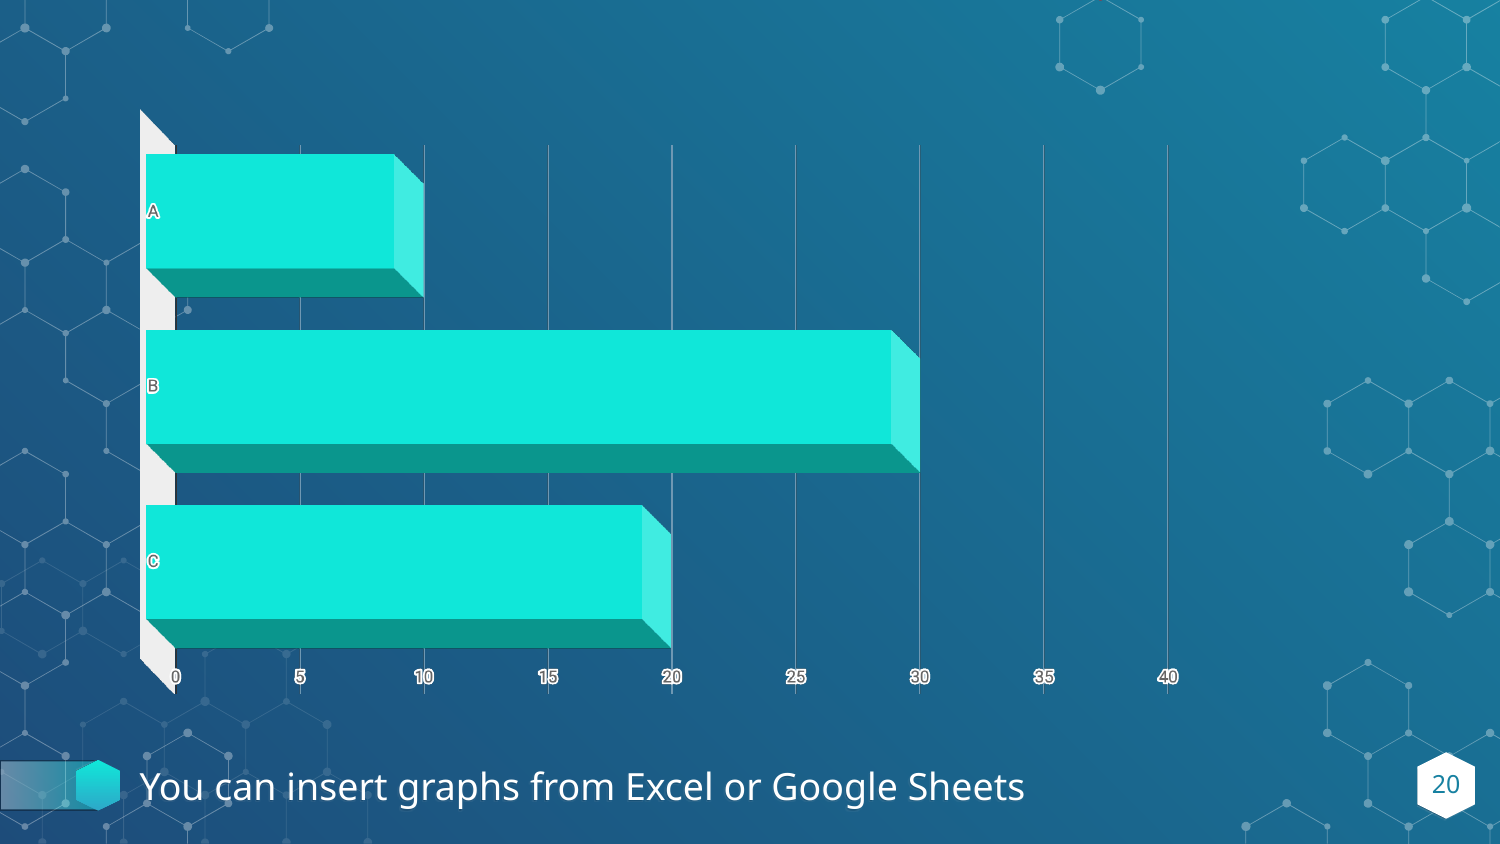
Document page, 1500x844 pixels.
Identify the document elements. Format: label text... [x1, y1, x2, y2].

slide_number [1417, 752, 1475, 819]
list You can insert graphs from Excel or Google Sheets [139, 760, 1361, 811]
picture [139, 108, 1292, 694]
